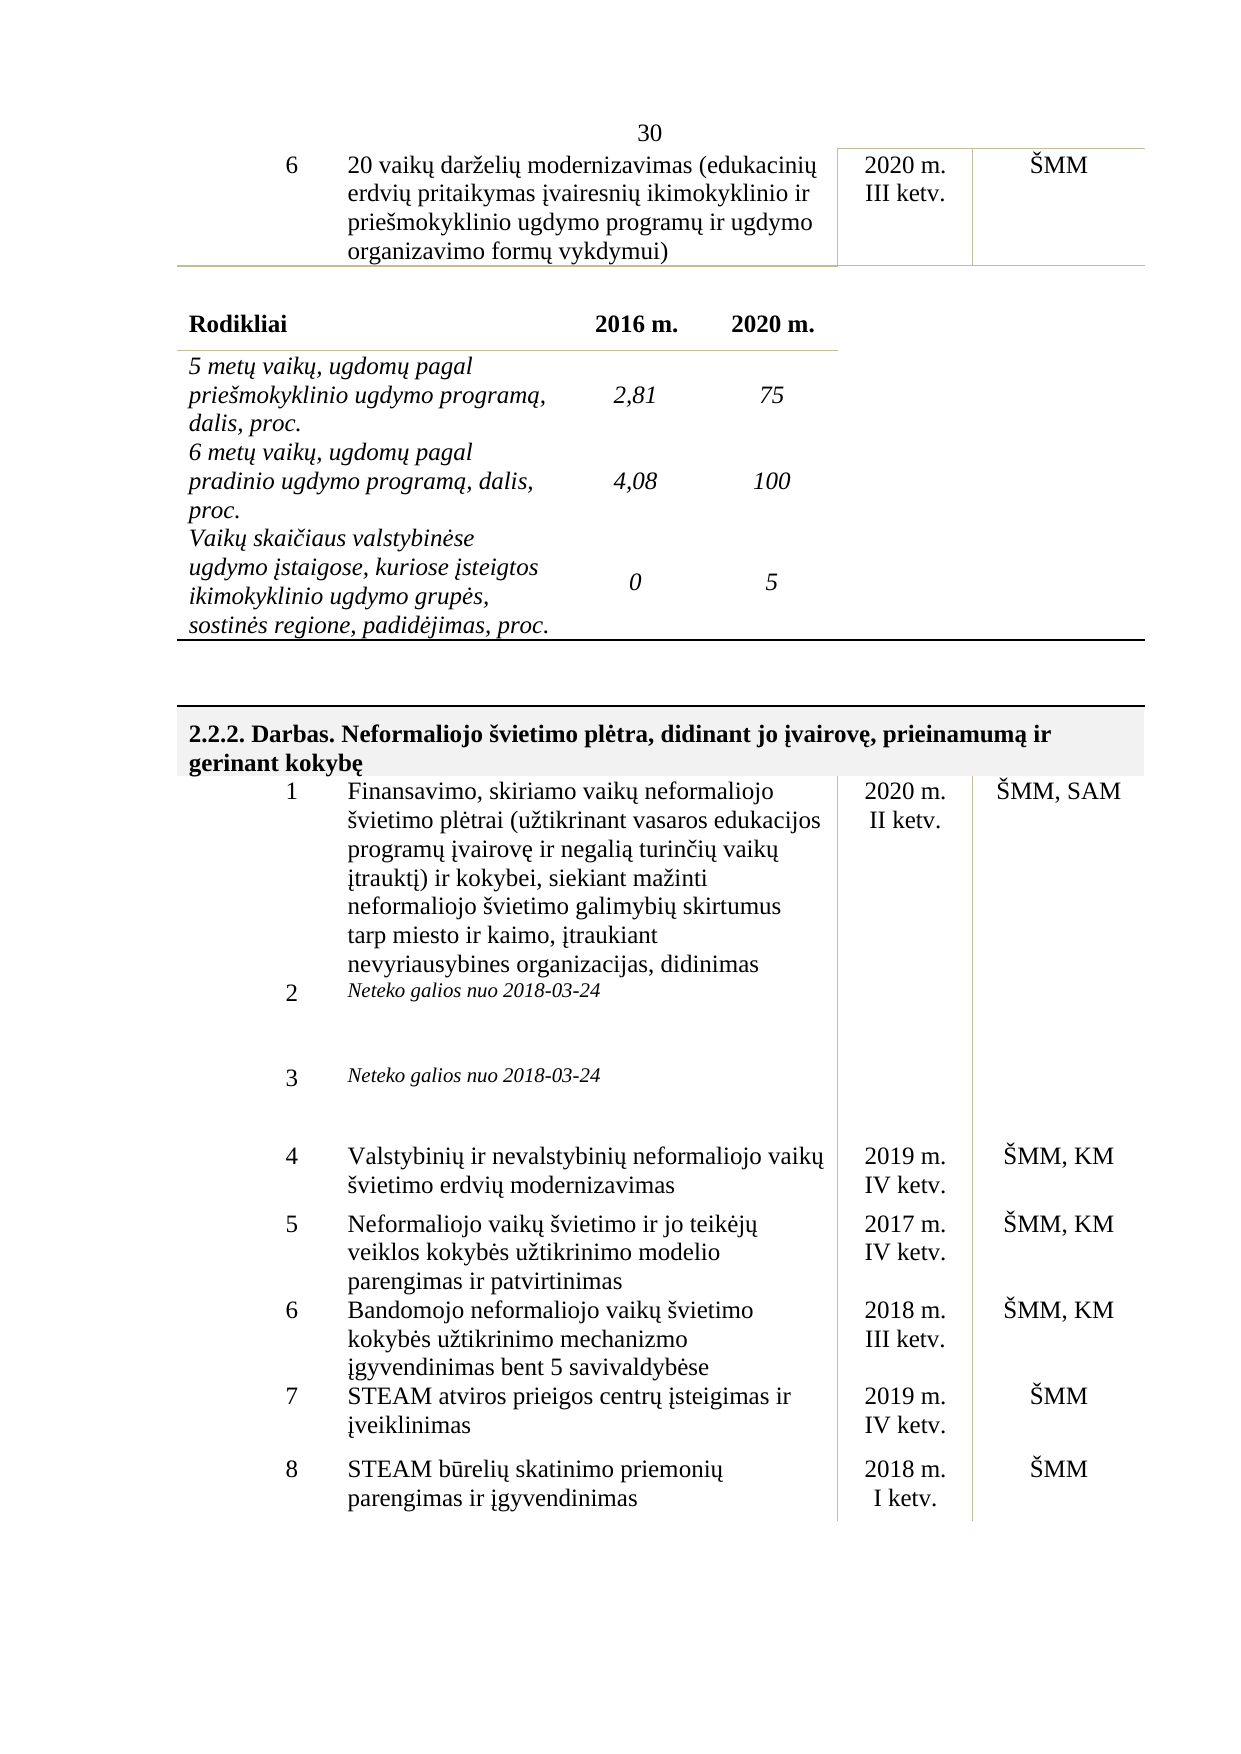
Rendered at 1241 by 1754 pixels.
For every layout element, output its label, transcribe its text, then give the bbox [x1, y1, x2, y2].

table_cell [565, 267, 708, 297]
table_cell 4 [247, 1141, 336, 1209]
table_cell [177, 267, 247, 297]
table_cell Bandomojo neformaliojo vaikų švietimo kokybės užtikrinimo mechanizmo įgyvendinimas bent 5 savivaldybėse [336, 1295, 837, 1381]
table_cell 2017 m. IV ketv. [838, 1209, 972, 1295]
table_cell [336, 298, 500, 350]
table_cell STEAM būrelių skatinimo priemonių parengimas ir įgyvendinimas [336, 1454, 837, 1521]
table_cell 2018 m. I ketv. [838, 1454, 972, 1521]
table_cell 2,81 [565, 351, 708, 437]
table_cell ŠMM, KM [973, 1141, 1144, 1209]
table_cell [838, 641, 973, 705]
table_cell [500, 298, 564, 350]
table_cell 2016 m. [565, 298, 708, 350]
table_cell 2020 m. III ketv. [838, 149, 972, 265]
table_cell [838, 350, 973, 437]
table_cell ŠMM, KM [973, 1209, 1144, 1295]
table_cell [838, 266, 973, 297]
table_cell ŠMM [973, 1454, 1144, 1521]
table_cell 100 [708, 437, 838, 523]
table_cell 4,08 [565, 437, 708, 523]
table_cell [177, 1141, 247, 1209]
table_cell [973, 978, 1144, 1063]
table_cell Valstybinių ir nevalstybinių neformaliojo vaikų švietimo erdvių modernizavimas [336, 1141, 837, 1209]
table_cell [973, 298, 1144, 350]
table_cell 6 metų vaikų, ugdomų pagal pradinio ugdymo programą, dalis, proc. [177, 437, 564, 523]
table_cell [973, 641, 1144, 705]
table_cell [247, 641, 336, 705]
table_cell ŠMM [973, 1381, 1144, 1454]
table_cell [973, 437, 1144, 523]
table_cell 20 vaikų darželių modernizavimas (edukacinių erdvių pritaikymas įvairesnių ikimokyklinio ir priešmokyklinio ugdymo programų ir ugdymo organizavimo formų vykdymui) [336, 150, 837, 265]
table_cell [708, 267, 838, 297]
table_cell [973, 266, 1144, 297]
table_cell 1 [247, 776, 336, 978]
table_cell 6 [247, 1295, 336, 1381]
table_cell ŠMM, KM [973, 1295, 1144, 1381]
table_cell [177, 641, 247, 705]
table_cell 7 [247, 1381, 336, 1454]
table_cell [177, 1381, 247, 1454]
table_cell [838, 1063, 972, 1141]
table_cell 2 [247, 978, 336, 1063]
table_cell Neteko galios nuo 2018-03-24 [336, 978, 837, 1063]
table_cell [500, 641, 564, 705]
table_cell 2020 m. II ketv. [838, 776, 972, 978]
table_cell ŠMM [973, 149, 1144, 265]
table_cell [177, 1454, 247, 1521]
table_cell ŠMM, SAM [973, 776, 1144, 978]
table_cell 5 [247, 1209, 336, 1295]
table_cell 3 [247, 1063, 336, 1141]
table_cell [973, 1063, 1144, 1141]
table_cell [838, 298, 973, 350]
table_cell [500, 267, 564, 297]
table_cell [177, 1295, 247, 1381]
table_cell Vaikų skaičiaus valstybinėse ugdymo įstaigose, kuriose įsteigtos ikimokyklinio ugdymo grupės, sostinės regione, padidėjimas, proc. [177, 524, 564, 638]
table_cell [177, 978, 247, 1063]
table_cell 2.2.2. Darbas. Neformaliojo švietimo plėtra, didinant jo įvairovę, prieinamumą ir gerinant kokybę [177, 707, 1144, 776]
table_cell STEAM atviros prieigos centrų įsteigimas ir įveiklinimas [336, 1381, 837, 1454]
table_cell 2019 m. IV ketv. [838, 1141, 972, 1209]
table_cell Finansavimo, skiriamo vaikų neformaliojo švietimo plėtrai (užtikrinant vasaros edukacijos programų įvairovę ir negalią turinčių vaikų įtrauktį) ir kokybei, siekiant mažinti neformaliojo švietimo galimybių skirtumus tarp miesto ir kaimo, įtraukiant nevyriausybines organizacijas, didinimas [336, 776, 837, 978]
table_cell 5 metų vaikų, ugdomų pagal priešmokyklinio ugdymo programą, dalis, proc. [177, 351, 564, 437]
table_cell Neformaliojo vaikų švietimo ir jo teikėjų veiklos kokybės užtikrinimo modelio parengimas ir patvirtinimas [336, 1209, 837, 1295]
table_cell 2020 m. [708, 298, 838, 350]
table_cell 0 [565, 524, 708, 638]
table_cell [177, 1063, 247, 1141]
table_cell 2019 m. IV ketv. [838, 1381, 972, 1454]
table_cell [177, 150, 247, 265]
table_cell [177, 1209, 247, 1295]
table_cell Rodikliai [177, 298, 336, 350]
table_cell [838, 524, 973, 638]
table_cell 8 [247, 1454, 336, 1521]
table_cell [336, 267, 500, 297]
table_cell [973, 524, 1144, 638]
table_cell [838, 437, 973, 523]
table_cell 5 [708, 524, 838, 638]
table_cell Neteko galios nuo 2018-03-24 [336, 1063, 837, 1141]
table_cell 75 [708, 351, 838, 437]
table_cell 6 [247, 150, 336, 265]
table_cell 2018 m. III ketv. [838, 1295, 972, 1381]
table_cell [708, 641, 838, 705]
table_cell [247, 267, 336, 297]
table_cell [838, 978, 972, 1063]
table_cell [973, 350, 1144, 437]
table_cell [565, 641, 708, 705]
table_cell [177, 776, 247, 978]
table_cell [336, 641, 500, 705]
